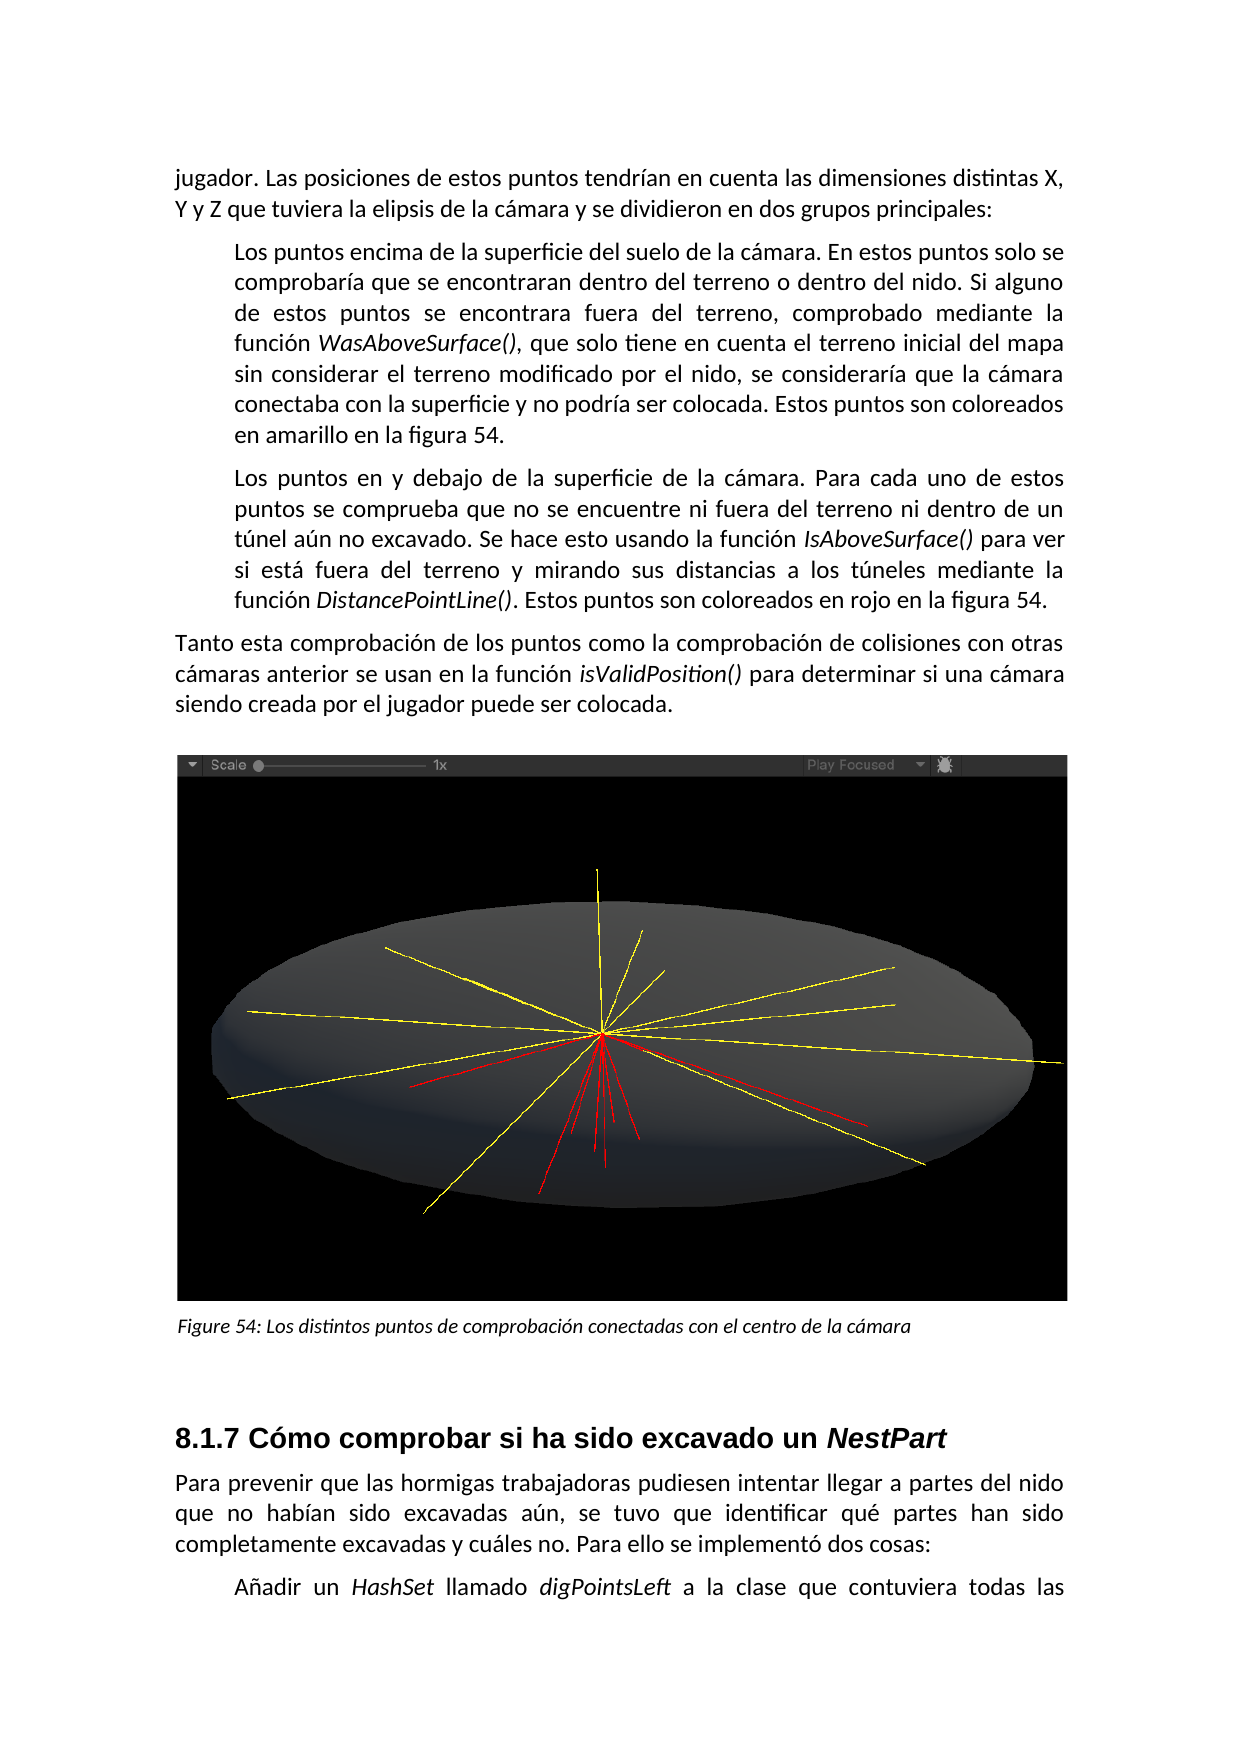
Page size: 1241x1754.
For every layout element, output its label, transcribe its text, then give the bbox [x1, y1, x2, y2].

subtitle Cómo comprobar si ha sido excavado un NestPart [175, 1421, 1065, 1454]
text Tanto esta comprobación de los puntos como la comprobación de colisiones con otras cámaras anterior se usan en la función isValidPosition() para determinar si una cámara siendo creada por el jugador puede ser colocada. [175, 627, 1065, 719]
text jugador. Las posiciones de estos puntos tendrían en cuenta las dimensiones distintas X, Y y Z que tuviera la elipsis de la cámara y se dividieron en dos grupos principales: [175, 162, 1065, 223]
list Los puntos en y debajo de la superficie de la cámara. Para cada uno de estos puntos se comprueba que no se encuentre ni fuera del terreno ni dentro de un túnel aún no excavado. Se hace esto usando la función IsAboveSurface() para ver si está fuera del terreno y mirando sus distancias a los túneles mediante la función DistancePointLine(). Estos puntos son coloreados en rojo en la figura 54. [204, 462, 1065, 615]
text Figure 54: Los distintos puntos de comprobación conectadas con el centro de la cámara [177, 1301, 1067, 1339]
text Para prevenir que las hormigas trabajadoras pudiesen intentar llegar a partes del nido que no habían sido excavadas aún, se tuvo que identificar qué partes han sido completamente excavadas y cuáles no. Para ello se implementó dos cosas: [175, 1467, 1065, 1558]
list Añadir un HashSet llamado digPointsLeft a la clase que contuviera todas las [204, 1571, 1065, 1601]
list Los puntos encima de la superficie del suelo de la cámara. En estos puntos solo se comprobaría que se encontraran dentro del terreno o dentro del nido. Si alguno de estos puntos se encontrara fuera del terreno, comprobado mediante la función WasAboveSurface(), que solo tiene en cuenta el terreno inicial del mapa sin considerar el terreno modificado por el nido, se consideraría que la cámara conectaba con la superficie y no podría ser colocada. Estos puntos son coloreados en amarillo en la figura 54. [204, 236, 1065, 450]
picture [177, 755, 1068, 1301]
